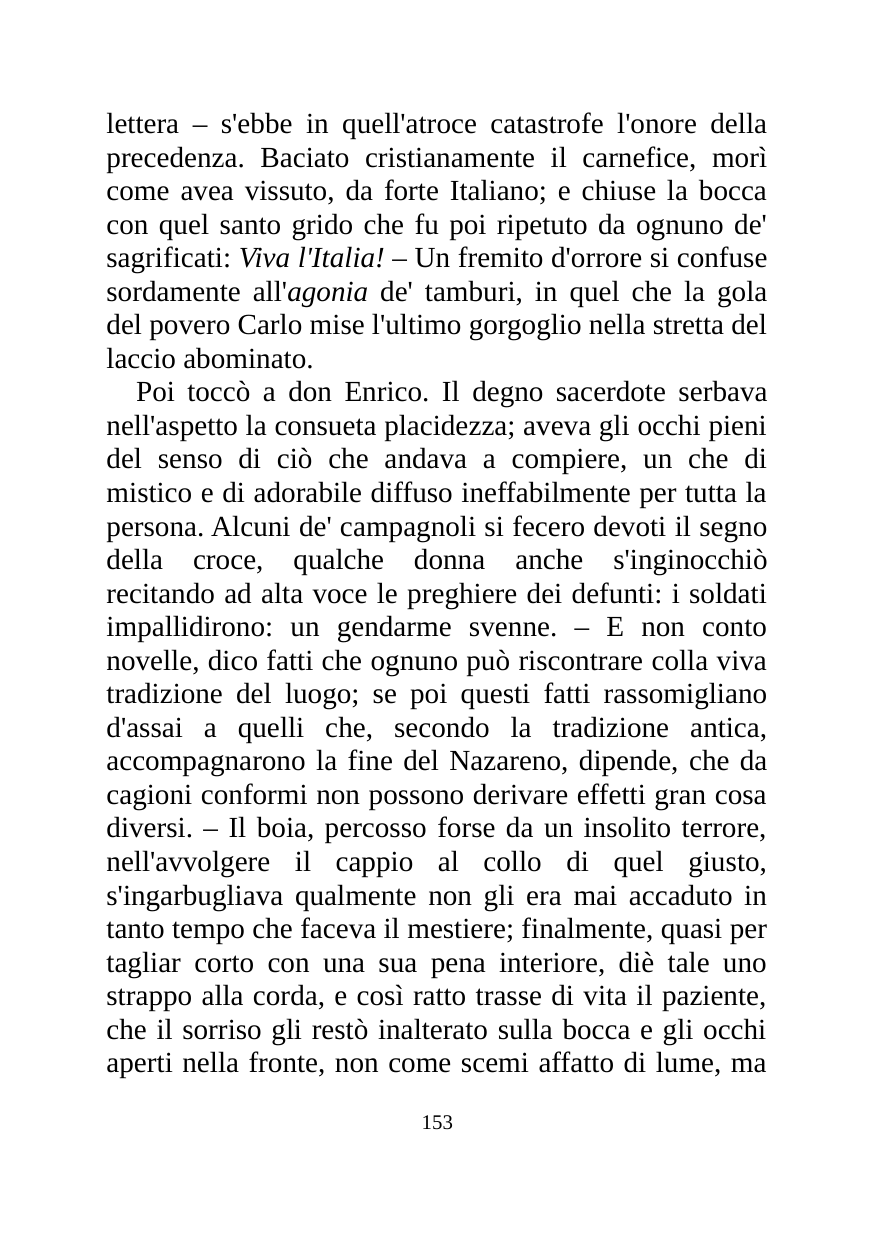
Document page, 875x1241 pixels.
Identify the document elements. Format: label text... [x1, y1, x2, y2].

text Poi toccò a don Enrico. Il degno sacerdote serbava nell'aspetto la consueta placidezza; aveva gli occhi pieni del senso di ciò che andava a compiere, un che di mistico e di adorabile diffuso ineffabilmente per tutta la persona. Alcuni de' campagnoli si fecero devoti il segno della croce, qualche donna anche s'inginocchiò recitando ad alta voce le preghiere dei defunti: i soldati impallidirono: un gendarme svenne. – E non conto novelle, dico fatti che ognuno può riscontrare colla viva tradizione del luogo; se poi questi fatti rassomigliano d'assai a quelli che, secondo la tradizione antica, accompagnarono la fine del Nazareno, dipende, che da cagioni conformi non possono derivare effetti gran cosa diversi. – Il boia, percosso forse da un insolito terrore, nell'avvolgere il cappio al collo di quel giusto, s'ingarbugliava qualmente non gli era mai accaduto in tanto tempo che faceva il mestiere; finalmente, quasi per tagliar corto con una sua pena interiore, diè tale uno strappo alla corda, e così ratto trasse di vita il paziente, che il sorriso gli restò inalterato sulla bocca e gli occhi aperti nella fronte, non come scemi affatto di lume, ma [106, 374, 768, 1079]
text lettera – s'ebbe in quell'atroce catastrofe l'onore della precedenza. Baciato cristianamente il carnefice, morì come avea vissuto, da forte Italiano; e chiuse la bocca con quel santo grido che fu poi ripetuto da ognuno de' sagrificati: Viva l'Italia! – Un fremito d'orrore si confuse sordamente all'agonia de' tamburi, in quel che la gola del povero Carlo mise l'ultimo gorgoglio nella stretta del laccio abominato. [106, 106, 768, 374]
